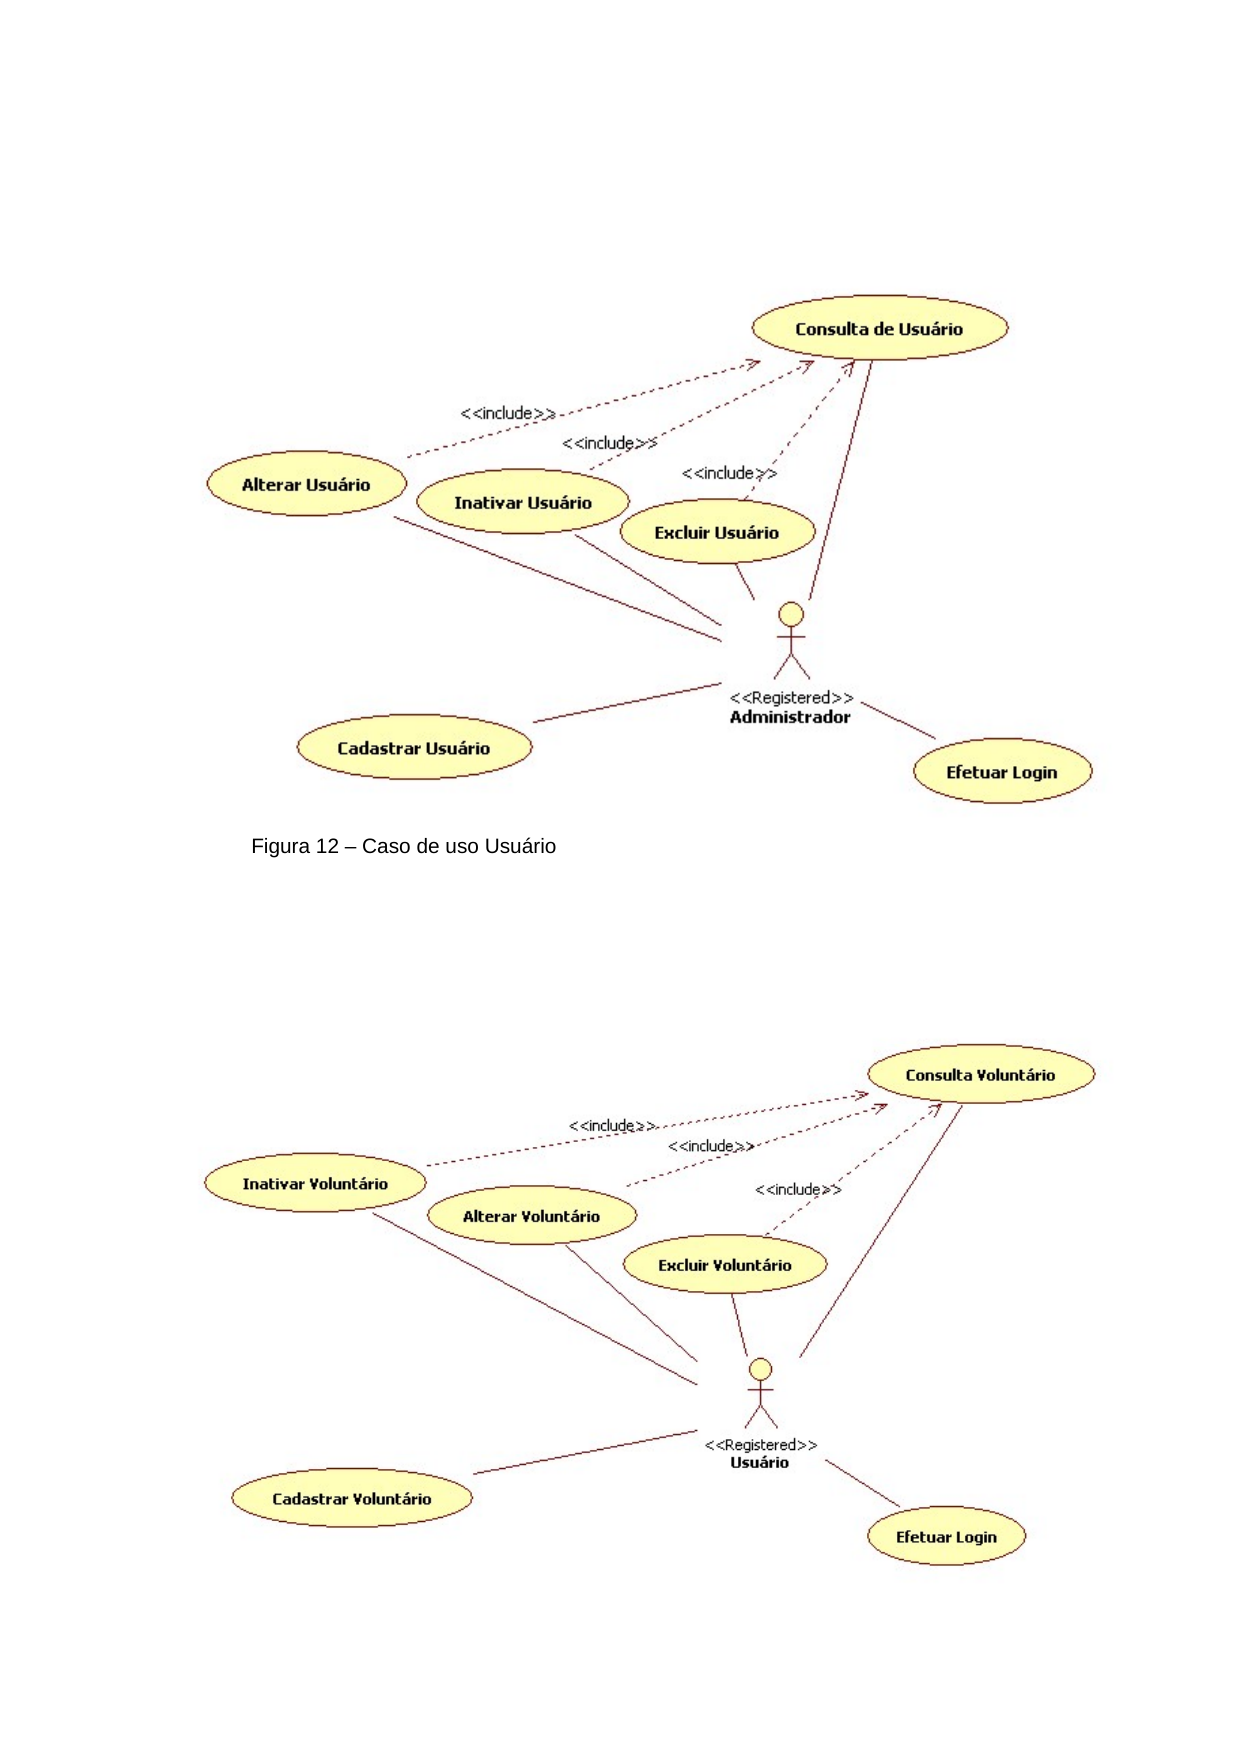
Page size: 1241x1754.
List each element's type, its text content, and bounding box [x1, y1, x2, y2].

picture [177, 265, 1123, 834]
picture [177, 1017, 1123, 1593]
text Figura 12 – Caso de uso Usuário [177, 834, 1122, 858]
